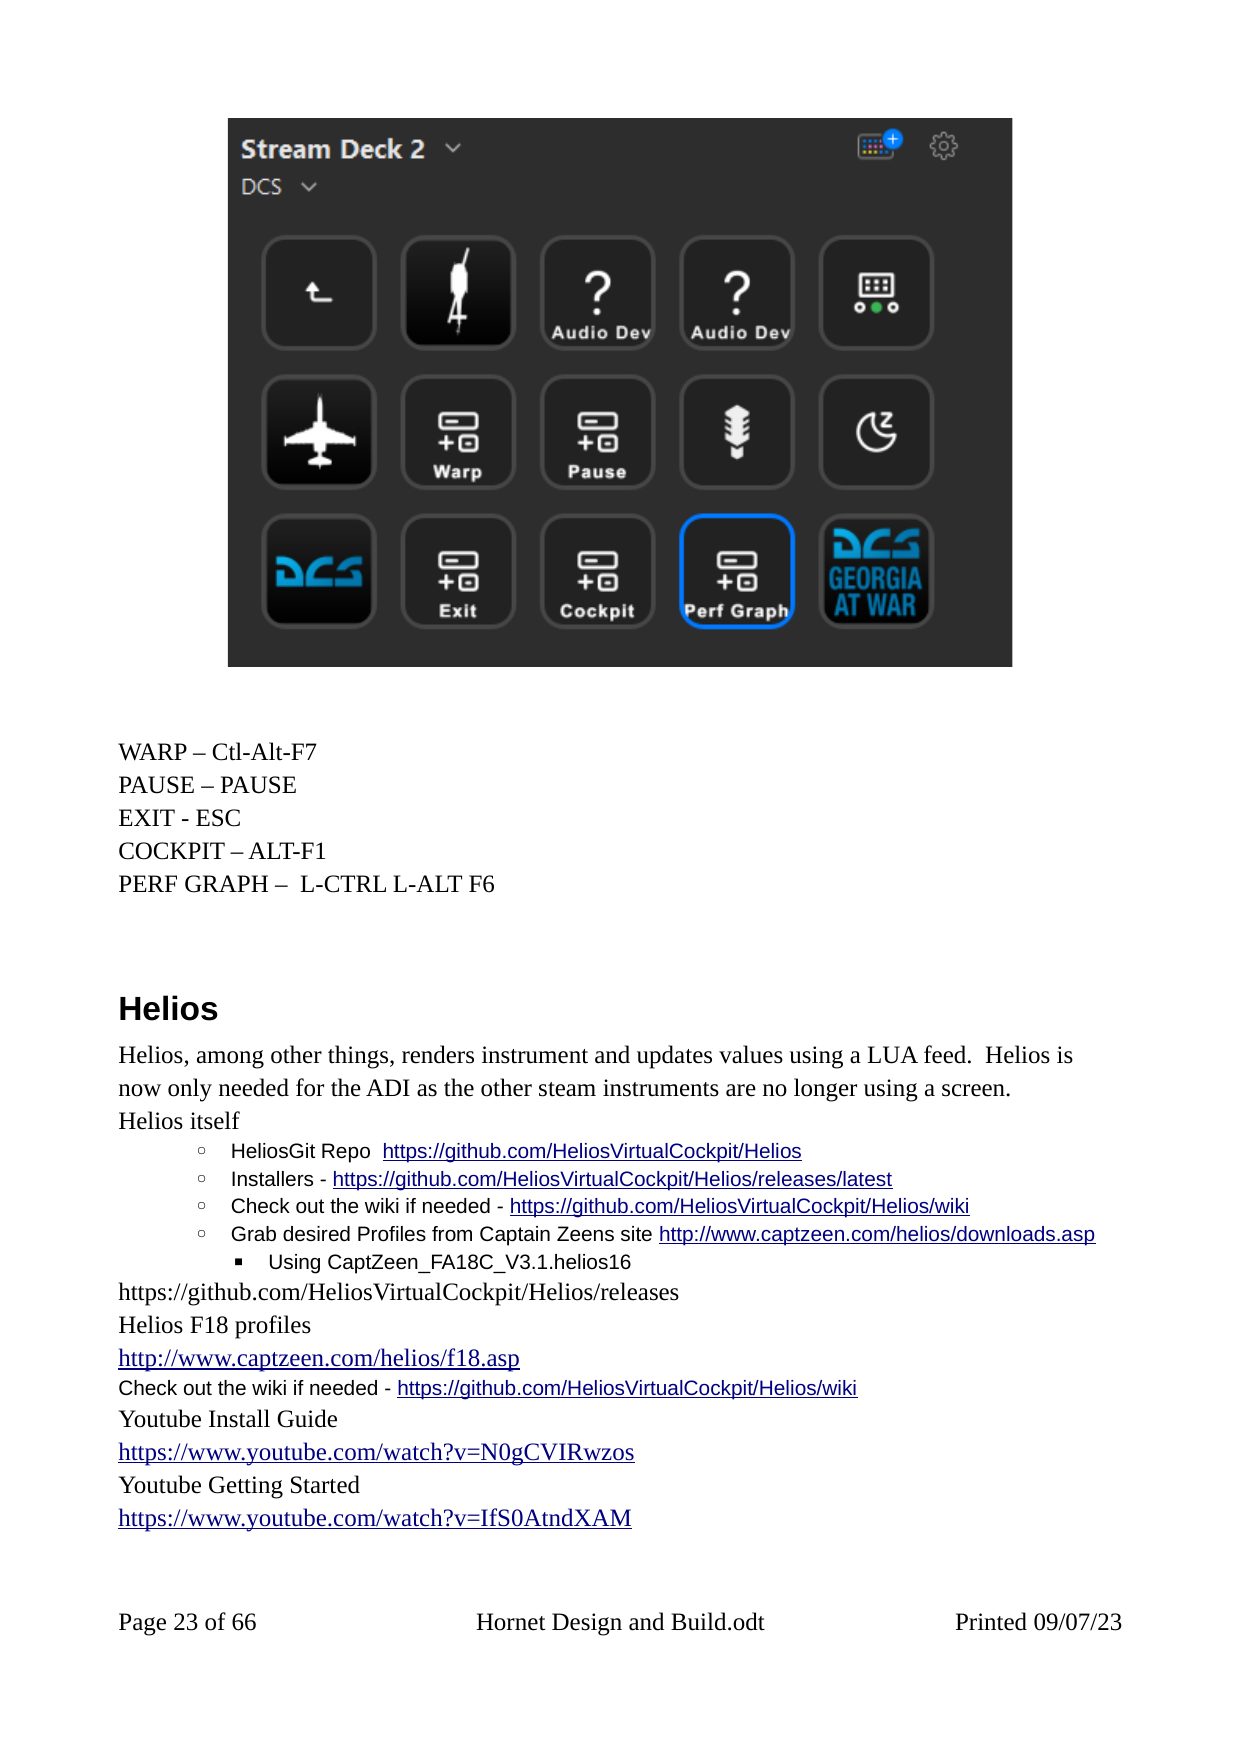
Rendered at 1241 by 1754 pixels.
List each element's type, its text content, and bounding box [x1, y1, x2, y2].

text EXIT - ESC [118, 803, 1122, 832]
list HeliosGit Repo https://github.com/HeliosVirtualCockpit/Helios [193, 1139, 1122, 1163]
text https://www.youtube.com/watch?v=IfS0AtndXAM [118, 1503, 1122, 1532]
text Check out the wiki if needed - https://github.com/HeliosVirtualCockpit/Helios/wiki [118, 1376, 1122, 1400]
text Helios itself [118, 1106, 1122, 1135]
text https://www.youtube.com/watch?v=N0gCVIRwzos [118, 1437, 1122, 1466]
list Using CaptZeen_FA18C_V3.1.helios16 [231, 1249, 1122, 1274]
list Grab desired Profiles from Captain Zeens site http://www.captzeen.com/helios/downloads.asp [193, 1222, 1122, 1246]
subtitle Helios [118, 989, 1122, 1028]
text http://www.captzeen.com/helios/f18.asp [118, 1343, 1122, 1372]
text WARP – Ctl-Alt-F7 [118, 737, 1122, 766]
text https://github.com/HeliosVirtualCockpit/Helios/releases [118, 1277, 1122, 1306]
text Helios, among other things, renders instrument and updates values using a LUA feed. Helios is now only needed for the ADI as the other steam instruments are no longer using a screen. [118, 1040, 1122, 1102]
text PAUSE – PAUSE [118, 770, 1122, 799]
text PERF GRAPH – L-CTRL L-ALT F6 [118, 869, 1122, 898]
text Youtube Getting Started [118, 1470, 1122, 1498]
text Helios F18 profiles [118, 1310, 1122, 1339]
list Check out the wiki if needed - https://github.com/HeliosVirtualCockpit/Helios/wiki [193, 1194, 1122, 1218]
picture [227, 118, 1013, 667]
list Installers - https://github.com/HeliosVirtualCockpit/Helios/releases/latest [193, 1167, 1122, 1191]
text COCKPIT – ALT-F1 [118, 836, 1122, 865]
text Youtube Install Guide [118, 1404, 1122, 1432]
